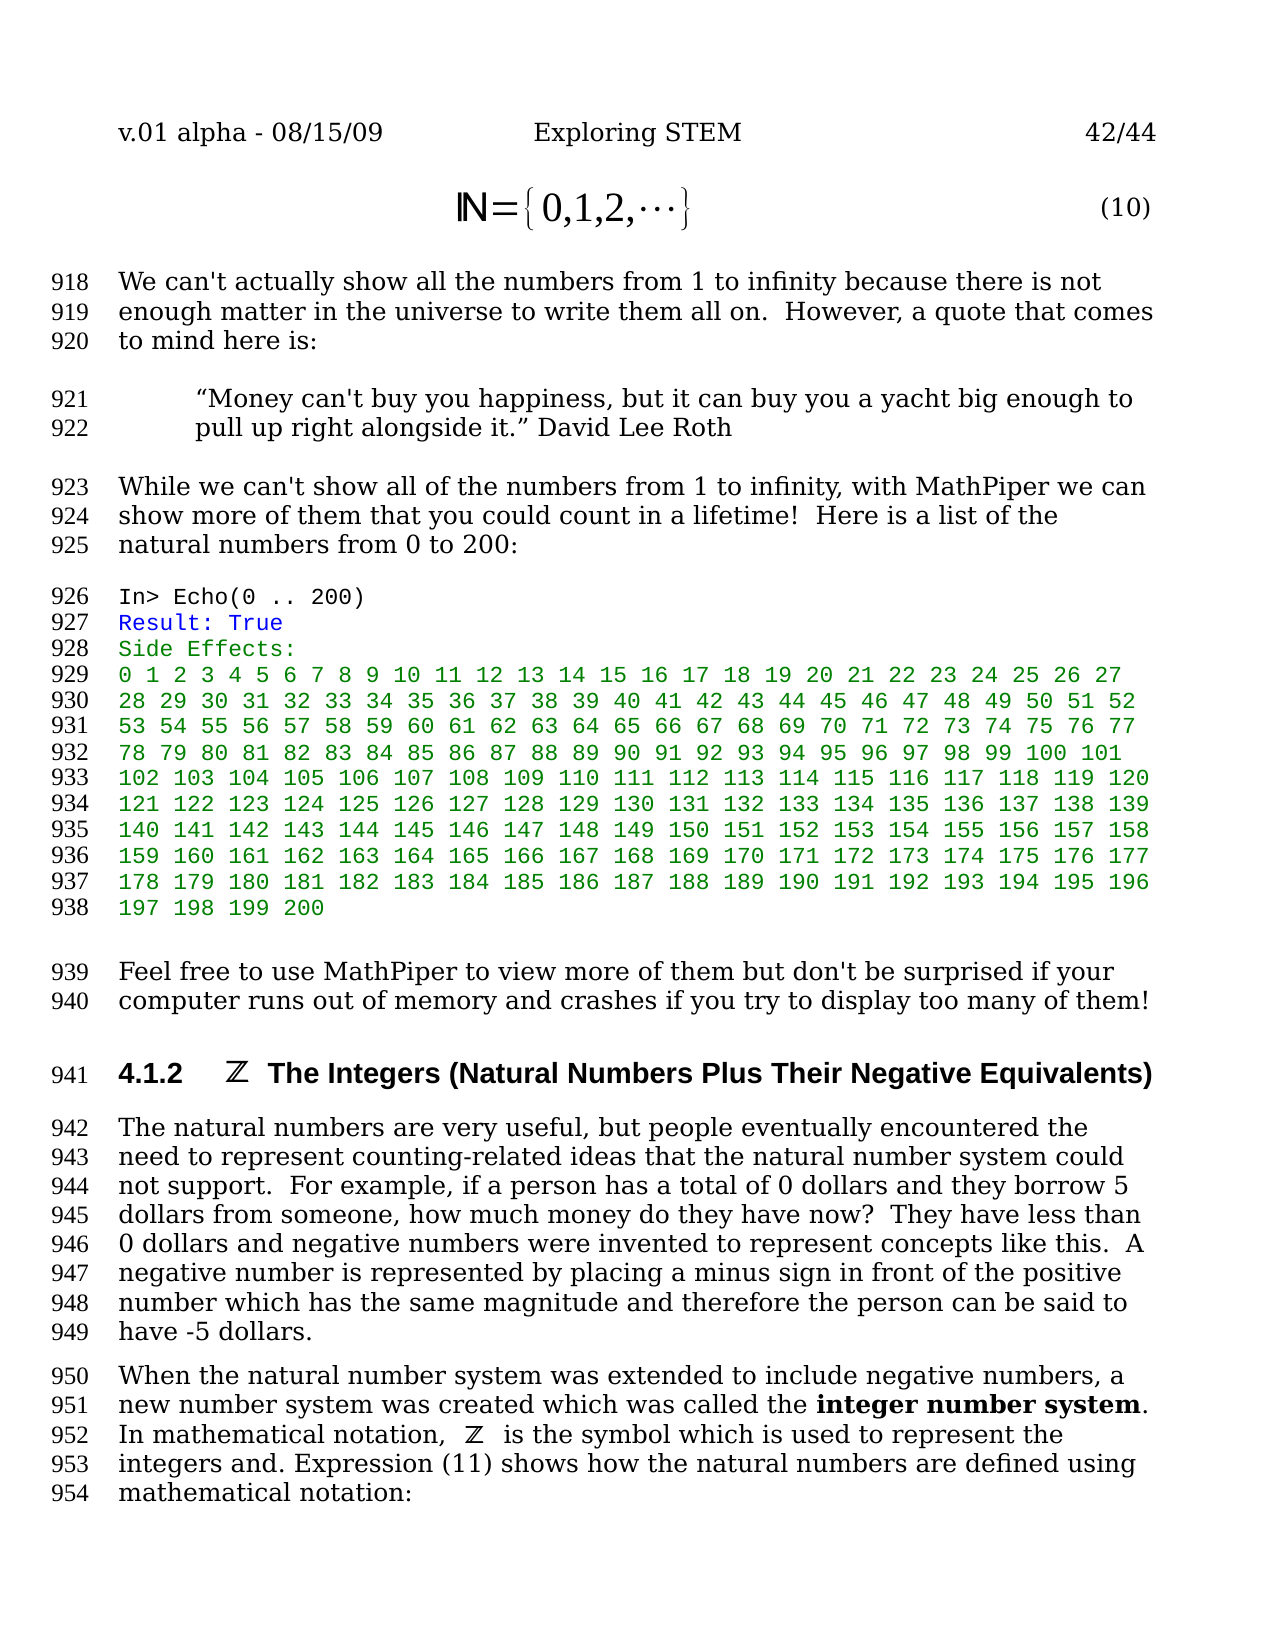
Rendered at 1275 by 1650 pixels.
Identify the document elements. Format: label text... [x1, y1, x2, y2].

text In> Echo(0 .. 200) [118, 585, 1157, 611]
table_header (10) [1041, 177, 1157, 238]
text We can't actually show all the numbers from 1 to infinity because there is not enough matter in the universe to write them all on. However, a quote that comes to mind here is: [118, 268, 1157, 355]
table_header [118, 177, 1041, 238]
text “Money can't buy you happiness, but it can buy you a yacht big enough to pull up right alongside it.” David Lee Roth [195, 384, 1157, 443]
text Feel free to use MathPiper to view more of them but don't be surprised if your computer runs out of memory and crashes if you try to display too many of them! [118, 957, 1157, 1016]
text When the natural number system was extended to include negative numbers, a new number system was created which was called the integer number system. In mathematical notation,is the symbol which is used to represent the integers and. Expression (11) shows how the natural numbers are defined using mathematical notation: [118, 1361, 1157, 1508]
text Result: True [118, 611, 1157, 637]
text The natural numbers are very useful, but people eventually encountered the need to represent counting-related ideas that the natural number system could not support. For example, if a person has a total of 0 dollars and they borrow 5 dollars from someone, how much money do they have now? They have less than 0 dollars and negative numbers were invented to represent concepts like this. A negative number is represented by placing a minus sign in front of the positive number which has the same magnitude and therefore the person can be said to have -5 dollars. [118, 1113, 1157, 1346]
subtitle The Integers (Natural Numbers Plus Their Negative Equivalents) [118, 1055, 1157, 1092]
text While we can't show all of the numbers from 1 to infinity, with MathPiper we can show more of them that you could count in a lifetime! Here is a list of the natural numbers from 0 to 200: [118, 472, 1157, 559]
text 0 1 2 3 4 5 6 7 8 9 10 11 12 13 14 15 16 17 18 19 20 21 22 23 24 25 26 27 28 29 30 31 32 33 34 35 36 37 38 39 40 41 42 43 44 45 46 47 48 49 50 51 52 53 54 55 56 57 58 59 60 61 62 63 64 65 66 67 68 69 70 71 72 73 74 75 76 77 78 79 80 81 82 83 84 85 86 87 88 89 90 91 92 93 94 95 96 97 98 99 100 101 102 103 104 105 106 107 108 109 110 111 112 113 114 115 116 117 118 119 120 121 122 123 124 125 126 127 128 129 130 131 132 133 134 135 136 137 138 139 140 141 142 143 144 145 146 147 148 149 150 151 152 153 154 155 156 157 158 159 160 161 162 163 164 165 166 167 168 169 170 171 172 173 174 175 176 177 178 179 180 181 182 183 184 185 186 187 188 189 190 191 192 193 194 195 196 197 198 199 200 [118, 663, 1157, 922]
text Side Effects: [118, 637, 1157, 663]
